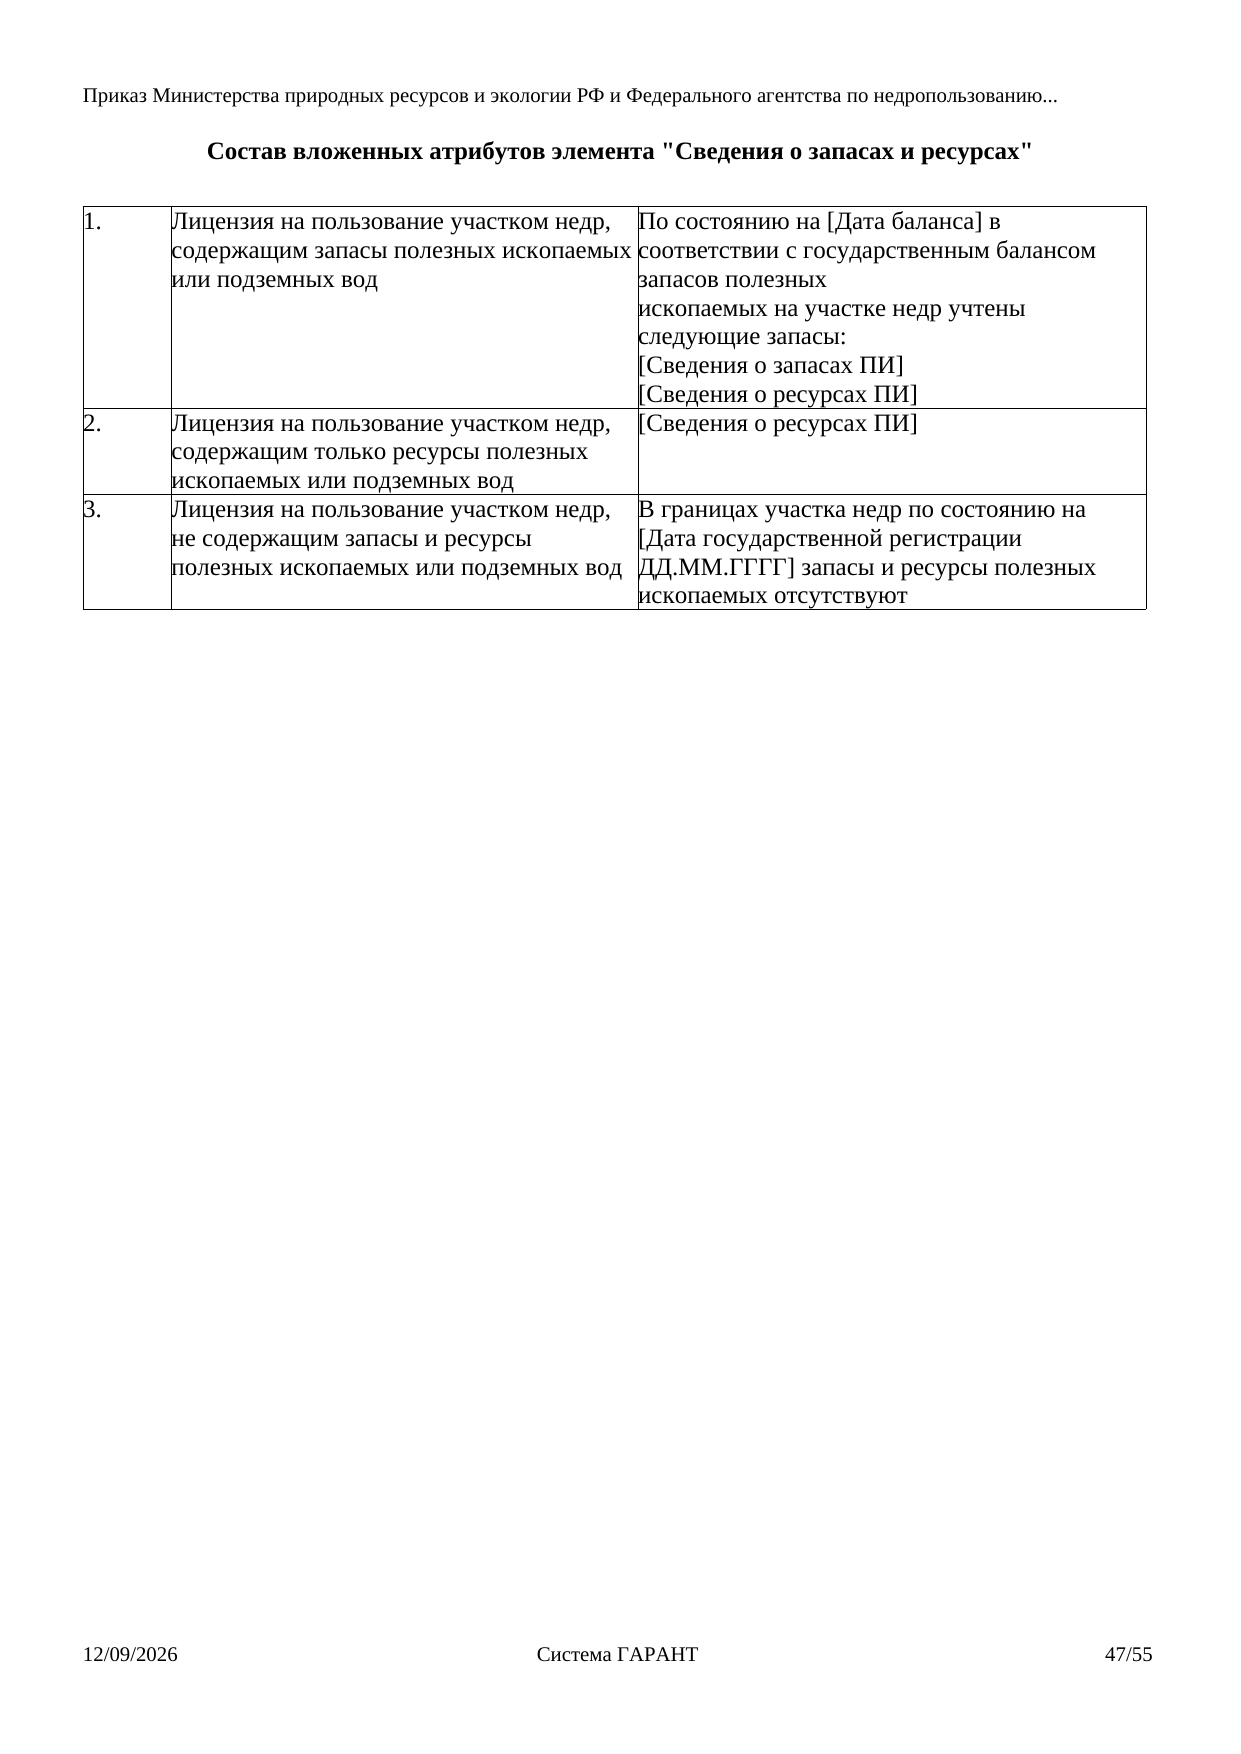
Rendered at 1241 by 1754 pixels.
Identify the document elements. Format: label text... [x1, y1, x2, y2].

table_header 1. [84, 207, 171, 408]
table_cell 2. [84, 409, 171, 494]
subtitle Состав вложенных атрибутов элемента "Сведения о запасах и ресурсах" [83, 136, 1157, 165]
table_cell В границах участка недр по состоянию на [Дата государственной регистрации ДД.ММ.ГГГГ] запасы и ресурсы полезных ископаемых отсутствуют [639, 495, 1146, 609]
table_header Лицензия на пользование участком недр, содержащим запасы полезных ископаемых или подземных вод [172, 207, 638, 408]
table_cell [Сведения о ресурсах ПИ] [639, 409, 1146, 494]
table_cell Лицензия на пользование участком недр, содержащим только ресурсы полезных ископаемых или подземных вод [172, 409, 638, 494]
table_header По состоянию на [Дата баланса] в соответствии с государственным балансом запасов полезных ископаемых на участке недр учтены следующие запасы: [Сведения о запасах ПИ] [Сведения о ресурсах ПИ] [639, 207, 1146, 408]
table_cell 3. [84, 495, 171, 609]
table_cell Лицензия на пользование участком недр, не содержащим запасы и ресурсы полезных ископаемых или подземных вод [172, 495, 638, 609]
